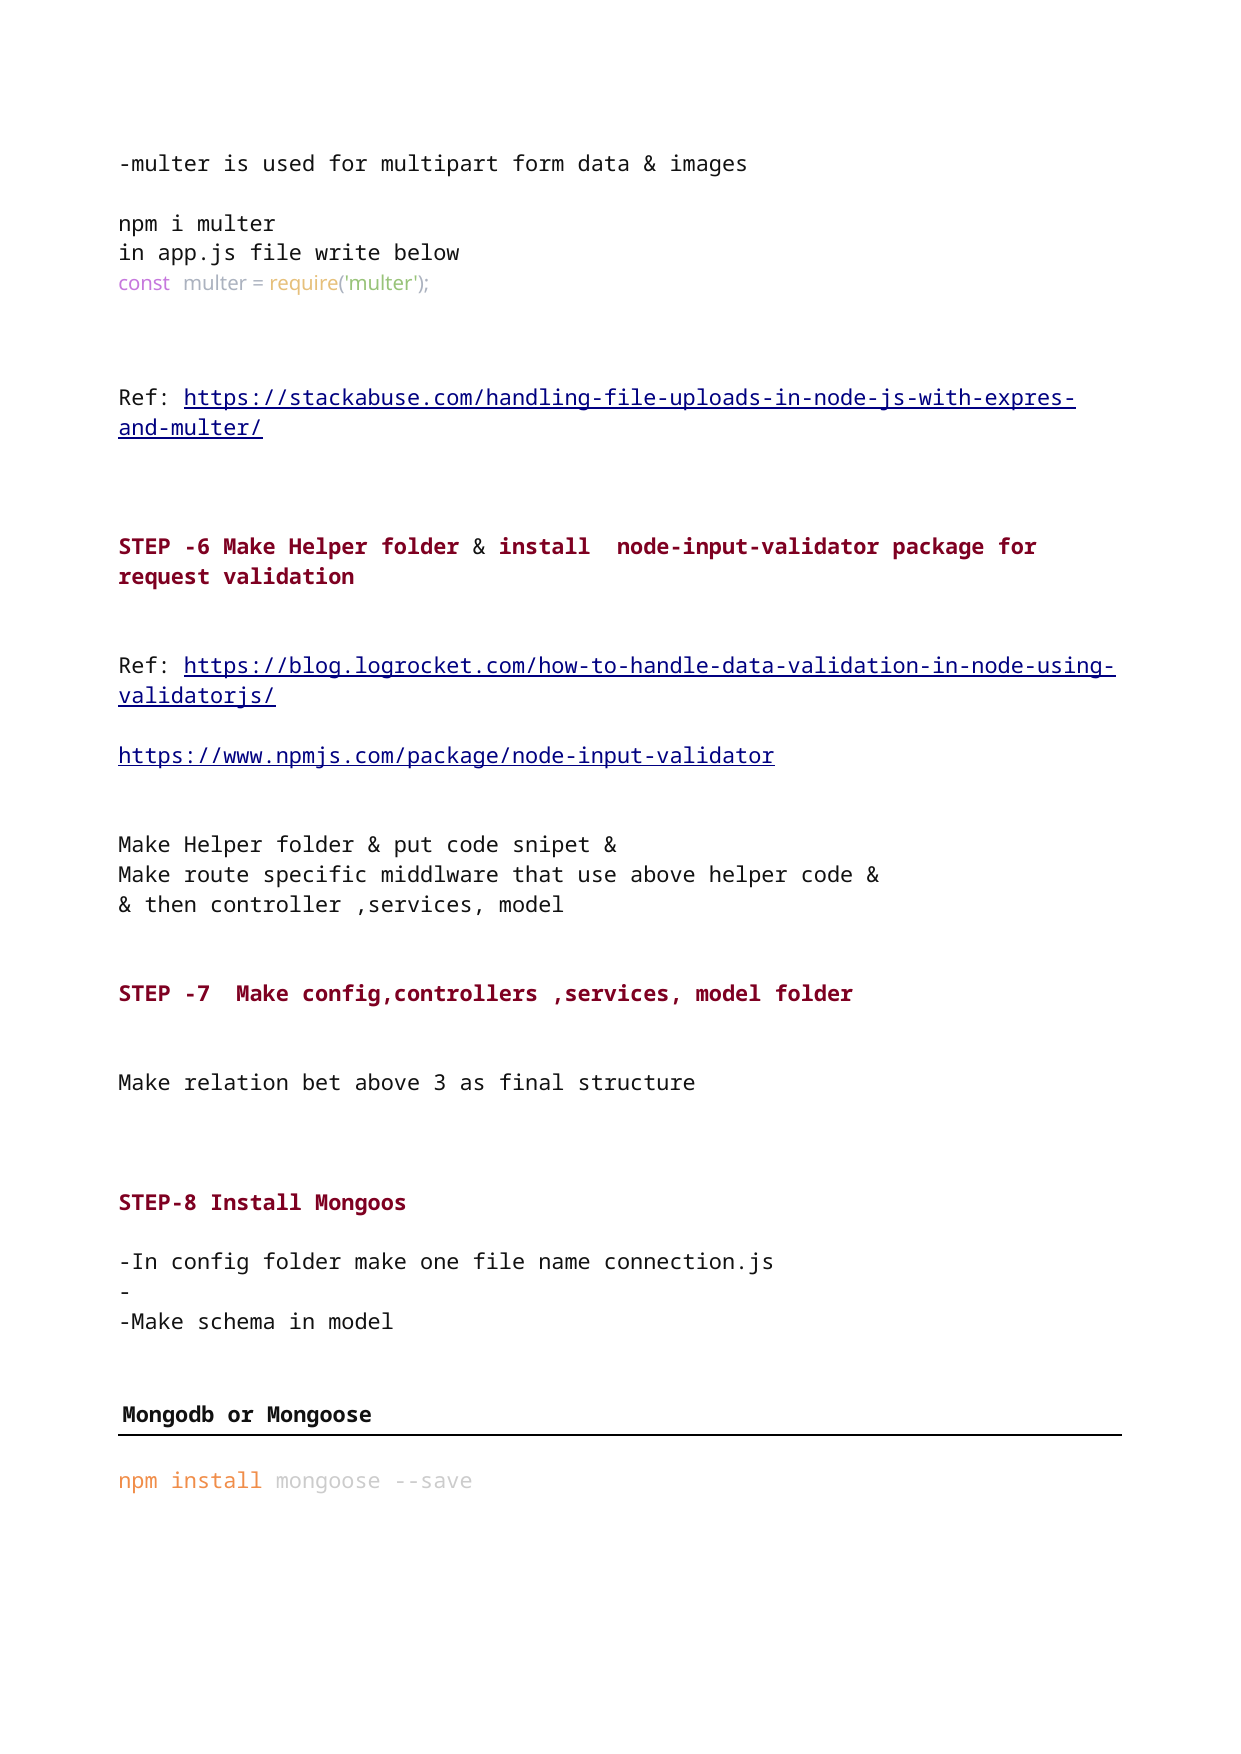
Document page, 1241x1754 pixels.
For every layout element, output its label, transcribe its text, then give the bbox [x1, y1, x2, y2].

text Make route specific middlware that use above helper code & [118, 859, 1122, 888]
text npm install mongoose --save [118, 1466, 1122, 1495]
text Ref: https://stackabuse.com/handling-file-uploads-in-node-js-with-expres-and-multer/ [118, 382, 1122, 442]
text -multer is used for multipart form data & images [118, 148, 1122, 178]
text const multer = require('multer'); [118, 267, 1122, 297]
text npm i multer [118, 207, 1122, 237]
text Mongodb or Mongoose [118, 1395, 1122, 1434]
text Make relation bet above 3 as final structure [118, 1067, 1122, 1097]
text Make Helper folder & put code snipet & [118, 829, 1122, 859]
text in app.js file write below [118, 237, 1122, 267]
text - [118, 1276, 1122, 1306]
text Ref: https://blog.logrocket.com/how-to-handle-data-validation-in-node-using-validatorjs/ [118, 650, 1122, 710]
text STEP-8 Install Mongoos [118, 1186, 1122, 1216]
text -In config folder make one file name connection.js [118, 1246, 1122, 1276]
text & then controller ,services, model [118, 888, 1122, 918]
text -Make schema in model [118, 1306, 1122, 1335]
text https://www.npmjs.com/package/node-input-validator [118, 739, 1122, 769]
text STEP -7 Make config,controllers ,services, model folder [118, 978, 1122, 1008]
text STEP -6 Make Helper folder & install node-input-validator package for request validation [118, 531, 1122, 591]
